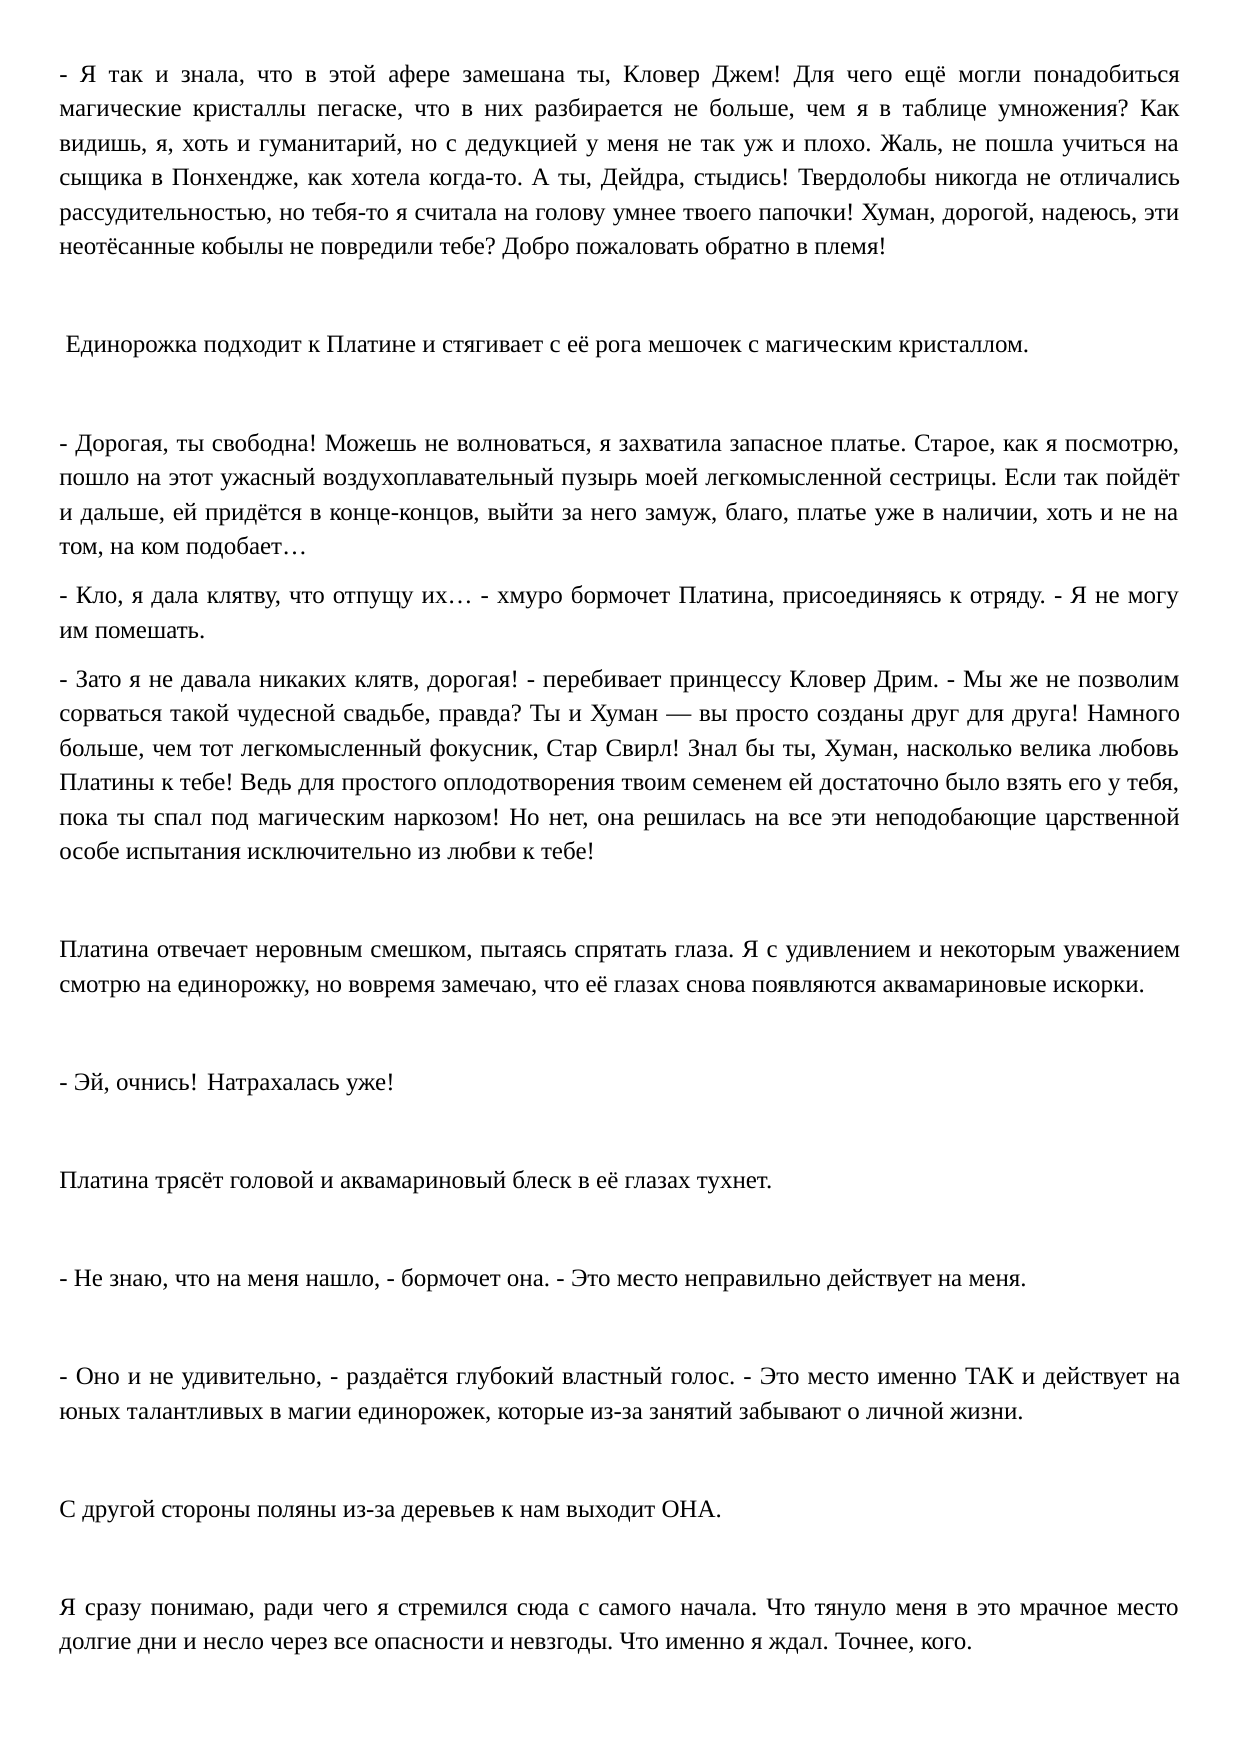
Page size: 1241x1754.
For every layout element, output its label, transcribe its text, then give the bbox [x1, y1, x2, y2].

text - Дорогая, ты свободна! Можешь не волноваться, я захватила запасное платье. Старое, как я посмотрю, пошло на этот ужасный воздухоплавательный пузырь моей легкомысленной сестрицы. Если так пойдёт и дальше, ей придётся в конце-концов, выйти за него замуж, благо, платье уже в наличии, хоть и не на том, на ком подобает… [59, 428, 1181, 560]
text - Не знаю, что на меня нашло, - бормочет она. - Это место неправильно действует на меня. [59, 1263, 1181, 1292]
text Платина трясёт головой и аквамариновый блеск в её глазах тухнет. [59, 1165, 1181, 1194]
text - Эй, очнись! Натрахалась уже! [59, 1067, 1181, 1096]
text Я сразу понимаю, ради чего я стремился сюда с самого начала. Что тянуло меня в это мрачное место долгие дни и несло через все опасности и невзгоды. Что именно я ждал. Точнее, кого. [59, 1592, 1181, 1655]
text - Кло, я дала клятву, что отпущу их… - хмуро бормочет Платина, присоединяясь к отряду. - Я не могу им помешать. [59, 580, 1181, 643]
text - Я так и знала, что в этой афере замешана ты, Кловер Джем! Для чего ещё могли понадобиться магические кристаллы пегаске, что в них разбирается не больше, чем я в таблице умножения? Как видишь, я, хоть и гуманитарий, но с дедукцией у меня не так уж и плохо. Жаль, не пошла учиться на сыщика в Понхендже, как хотела когда-то. А ты, Дейдра, стыдись! Твердолобы никогда не отличались рассудительностью, но тебя-то я считала на голову умнее твоего папочки! Хуман, дорогой, надеюсь, эти неотёсанные кобылы не повредили тебе? Добро пожаловать обратно в племя! [59, 59, 1181, 260]
text - Зато я не давала никаких клятв, дорогая! - перебивает принцессу Кловер Дрим. - Мы же не позволим сорваться такой чудесной свадьбе, правда? Ты и Хуман — вы просто созданы друг для друга! Намного больше, чем тот легкомысленный фокусник, Стар Свирл! Знал бы ты, Хуман, насколько велика любовь Платины к тебе! Ведь для простого оплодотворения твоим семенем ей достаточно было взять его у тебя, пока ты спал под магическим наркозом! Но нет, она решилась на все эти неподобающие царственной особе испытания исключительно из любви к тебе! [59, 664, 1181, 865]
text Единорожка подходит к Платине и стягивает с её рога мешочек с магическим кристаллом. [59, 329, 1181, 358]
text Платина отвечает неровным смешком, пытаясь спрятать глаза. Я с удивлением и некоторым уважением смотрю на единорожку, но вовремя замечаю, что её глазах снова появляются аквамариновые искорки. [59, 934, 1181, 997]
text С другой стороны поляны из-за деревьев к нам выходит ОНА. [59, 1494, 1181, 1523]
text - Оно и не удивительно, - раздаётся глубокий властный голос. - Это место именно ТАК и действует на юных талантливых в магии единорожек, которые из-за занятий забывают о личной жизни. [59, 1361, 1181, 1424]
